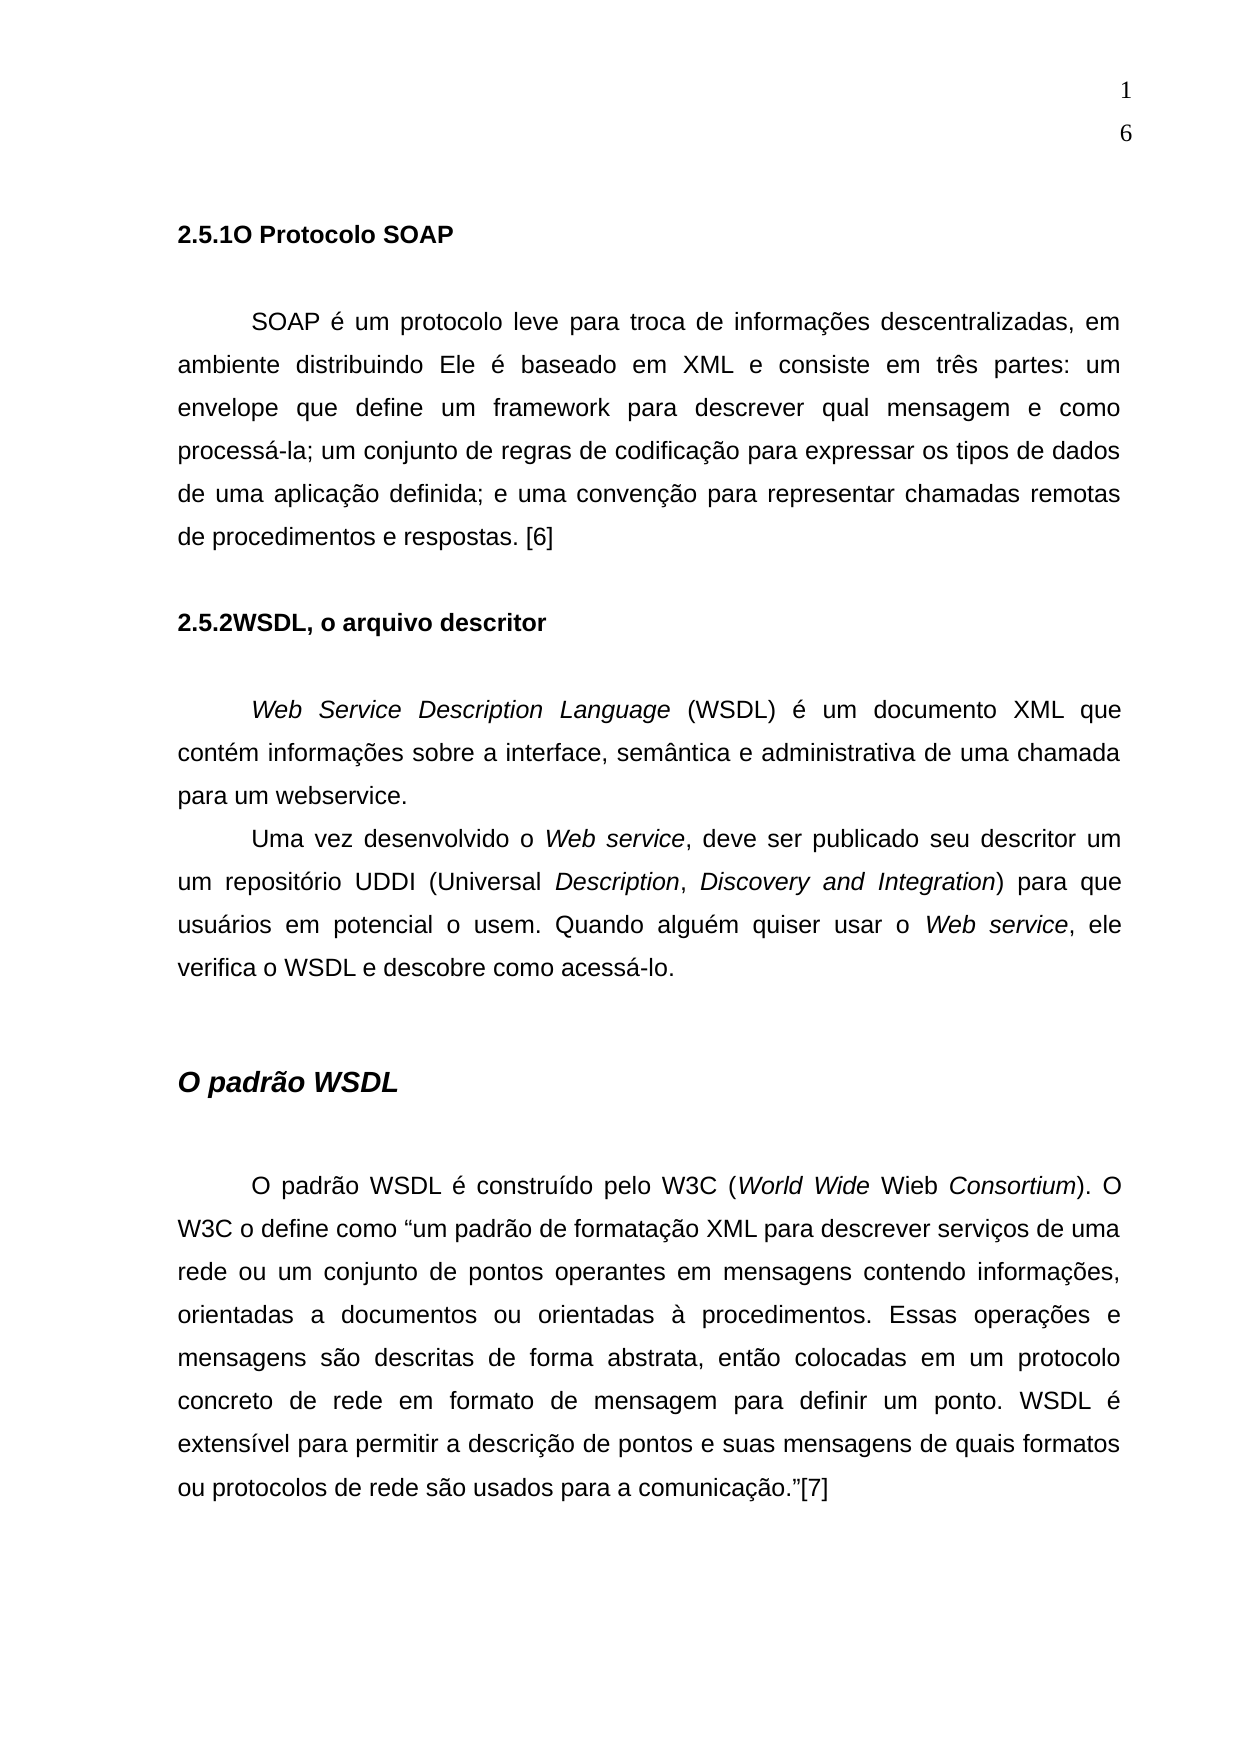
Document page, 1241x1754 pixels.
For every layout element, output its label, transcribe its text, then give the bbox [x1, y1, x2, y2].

subtitle O Protocolo SOAP [177, 220, 1122, 249]
text Web Service Description Language (WSDL) é um documento XML que contém informações sobre a interface, semântica e administrativa de uma chamada para um webservice. [177, 695, 1122, 810]
text SOAP é um protocolo leve para troca de informações descentralizadas, em ambiente distribuindo Ele é baseado em XML e consiste em três partes: um envelope que define um framework para descrever qual mensagem e como processá-la; um conjunto de regras de codificação para expressar os tipos de dados de uma aplicação definida; e uma convenção para representar chamadas remotas de procedimentos e respostas. [6] [177, 307, 1122, 551]
text Uma vez desenvolvido o Web service, deve ser publicado seu descritor um um repositório UDDI (Universal Description, Discovery and Integration) para que usuários em potencial o usem. Quando alguém quiser usar o Web service, ele verifica o WSDL e descobre como acessá-lo. [177, 824, 1122, 982]
subtitle O padrão WSDL [177, 1065, 1122, 1098]
text O padrão WSDL é construído pelo W3C (World Wide Wieb Consortium). O W3C o define como “um padrão de formatação XML para descrever serviços de uma rede ou um conjunto de pontos operantes em mensagens contendo informações, orientadas a documentos ou orientadas à procedimentos. Essas operações e mensagens são descritas de forma abstrata, então colocadas em um protocolo concreto de rede em formato de mensagem para definir um ponto. WSDL é extensível para permitir a descrição de pontos e suas mensagens de quais formatos ou protocolos de rede são usados para a comunicação.”[7] [177, 1171, 1122, 1501]
subtitle WSDL, o arquivo descritor [177, 608, 1122, 637]
